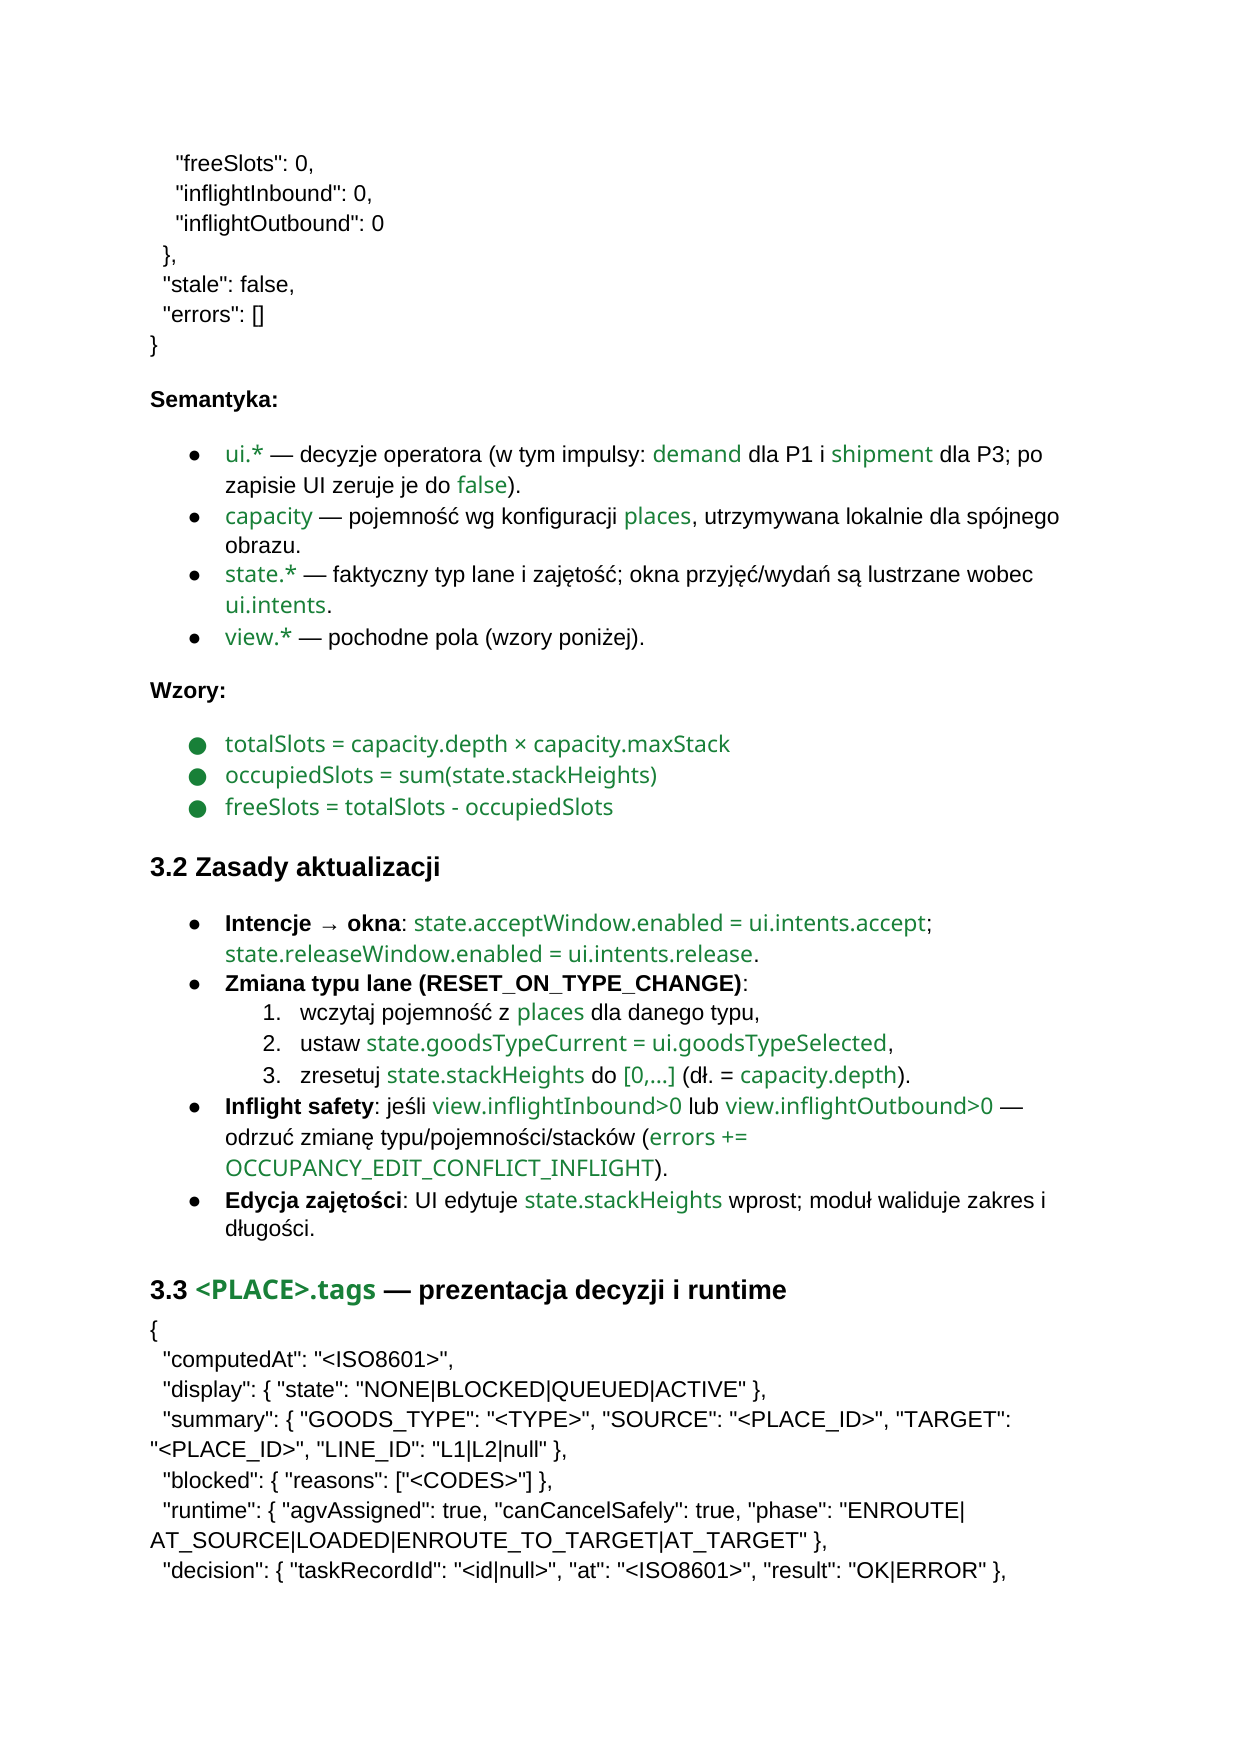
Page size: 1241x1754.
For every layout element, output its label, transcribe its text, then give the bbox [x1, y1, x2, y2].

text "inflightInbound": 0, [150, 180, 1090, 207]
list view.* — pochodne pola (wzory poniżej). [187, 620, 1090, 652]
list wczytaj pojemność z places dla danego typu, [262, 996, 1090, 1027]
list ustaw state.goodsTypeCurrent = ui.goodsTypeSelected, [262, 1027, 1090, 1058]
text { [150, 1316, 1090, 1342]
list zresetuj state.stackHeights do [0,…] (dł. = capacity.depth). [262, 1058, 1090, 1090]
list Intencje → okna: state.acceptWindow.enabled = ui.intents.accept; state.releaseWindow.enabled = ui.intents.release. [187, 907, 1090, 970]
text "inflightOutbound": 0 [150, 210, 1090, 237]
text }, [150, 241, 1090, 267]
text "summary": { "GOODS_TYPE": "<TYPE>", "SOURCE": "<PLACE_ID>", "TARGET": "<PLACE_ID>", "LINE_ID": "L1|L2|null" }, [150, 1406, 1090, 1463]
list ui.* — decyzje operatora (w tym impulsy: demand dla P1 i shipment dla P3; po zapisie UI zeruje je do false). [187, 438, 1090, 500]
text "runtime": { "agvAssigned": true, "canCancelSafely": true, "phase": "ENROUTE|AT_SOURCE|LOADED|ENROUTE_TO_TARGET|AT_TARGET" }, [150, 1497, 1090, 1553]
list Edycja zajętości: UI edytuje state.stackHeights wprost; moduł waliduje zakres i długości. [187, 1183, 1090, 1241]
text "blocked": { "reasons": ["<CODES>"] }, [150, 1467, 1090, 1493]
text "freeSlots": 0, [150, 150, 1090, 176]
list state.* — faktyczny typ lane i zajętość; okna przyjęć/wydań są lustrzane wobec ui.intents. [187, 558, 1090, 620]
text "errors": [] [150, 301, 1090, 327]
list Zmiana typu lane (RESET_ON_TYPE_CHANGE): [187, 970, 1090, 996]
text "stale": false, [150, 271, 1090, 297]
text } [150, 331, 1090, 358]
list occupiedSlots = sum(state.stackHeights) [187, 759, 1090, 791]
subtitle 3.2 Zasady aktualizacji [150, 851, 1090, 882]
text Semantyka: [150, 386, 1090, 413]
list Inflight safety: jeśli view.inflightInbound>0 lub view.inflightOutbound>0 — odrzuć zmianę typu/pojemności/stacków (errors += OCCUPANCY_EDIT_CONFLICT_INFLIGHT). [187, 1090, 1090, 1183]
text "computedAt": "<ISO8601>", [150, 1346, 1090, 1372]
list freeSlots = totalSlots - occupiedSlots [187, 791, 1090, 822]
list totalSlots = capacity.depth × capacity.maxStack [187, 728, 1090, 759]
subtitle 3.3 <PLACE>.tags — prezentacja decyzji i runtime [150, 1270, 1090, 1307]
text Wzory: [150, 677, 1090, 703]
text "decision": { "taskRecordId": "<id|null>", "at": "<ISO8601>", "result": "OK|ERROR" }, [150, 1557, 1090, 1583]
list capacity — pojemność wg konfiguracji places, utrzymywana lokalnie dla spójnego obrazu. [187, 500, 1090, 558]
text "display": { "state": "NONE|BLOCKED|QUEUED|ACTIVE" }, [150, 1376, 1090, 1402]
